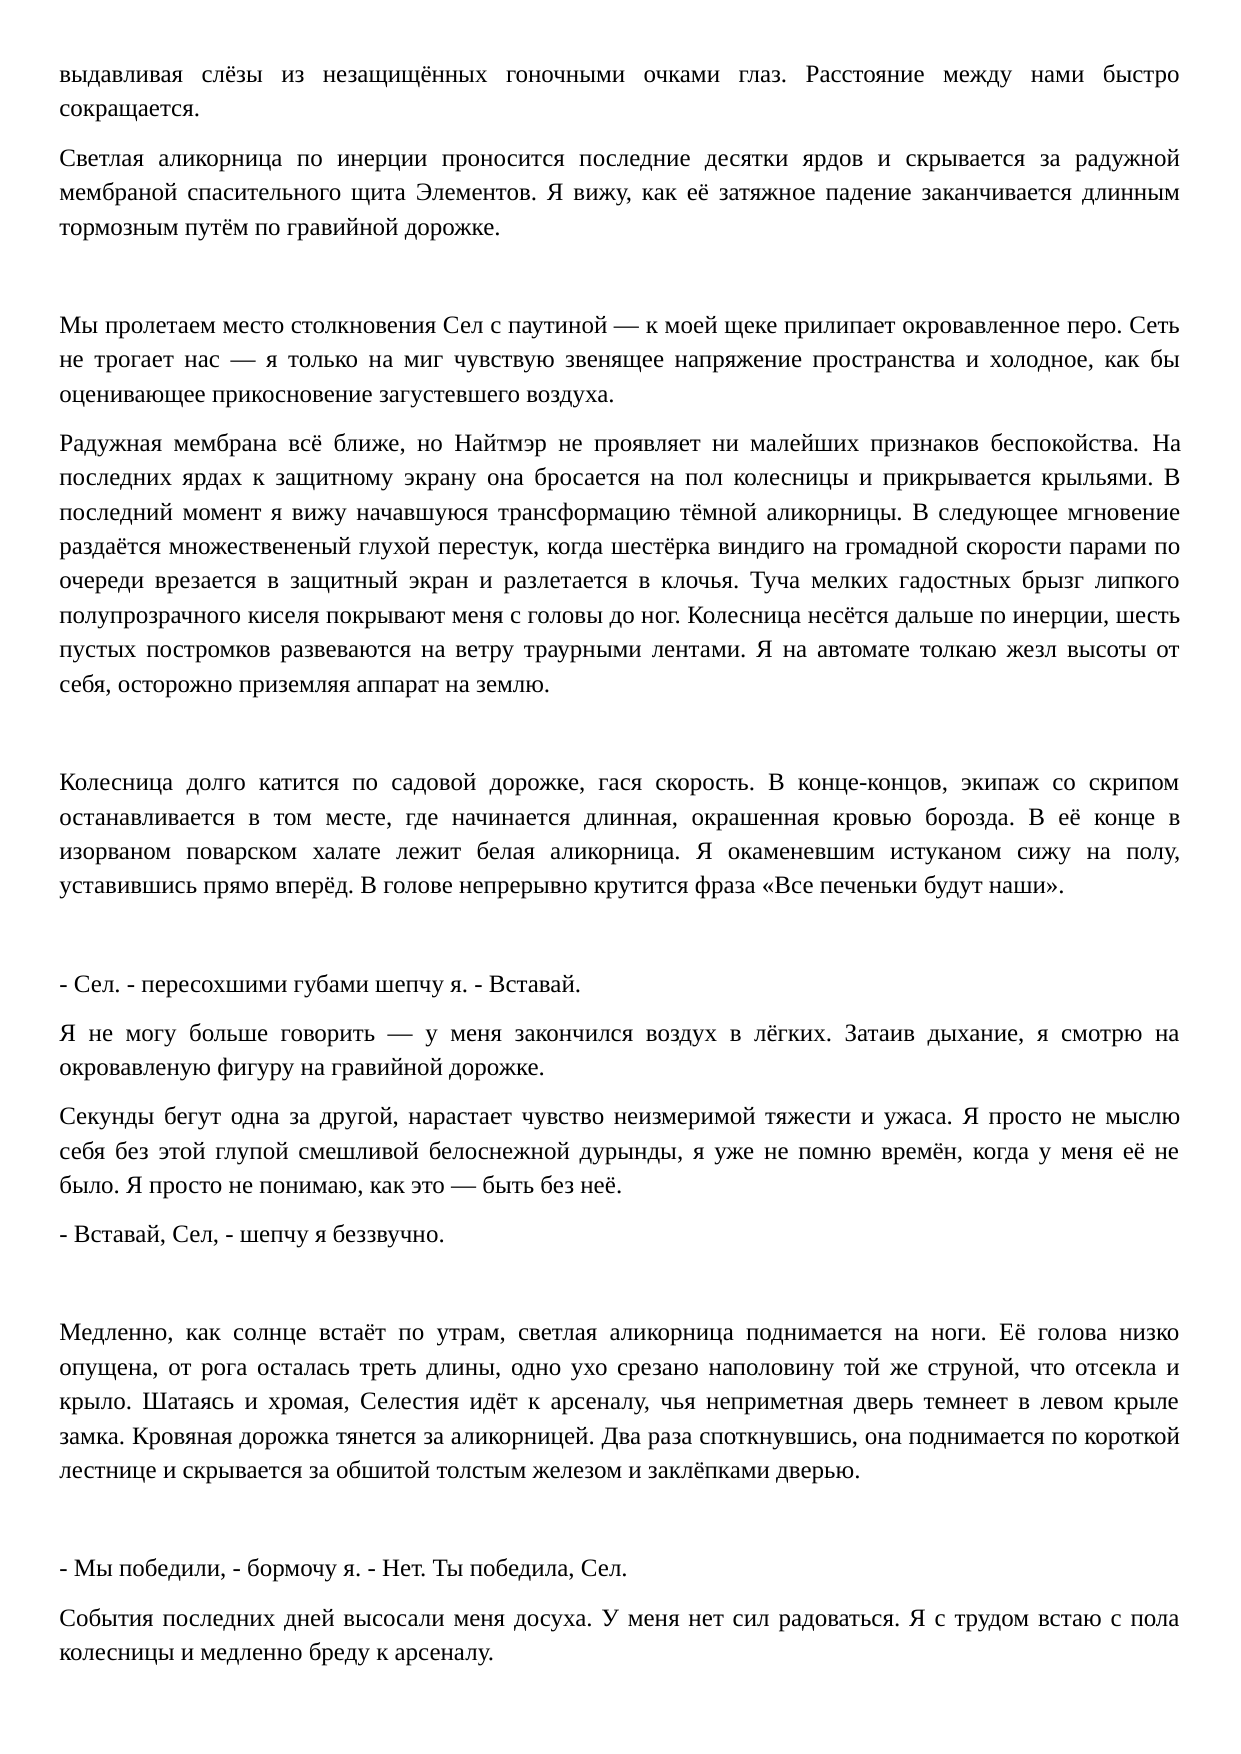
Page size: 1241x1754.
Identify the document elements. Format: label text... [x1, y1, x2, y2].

text Медленно, как солнце встаёт по утрам, светлая аликорница поднимается на ноги. Её голова низко опущена, от рога осталась треть длины, одно ухо срезано наполовину той же струной, что отсекла и крыло. Шатаясь и хромая, Селестия идёт к арсеналу, чья неприметная дверь темнеет в левом крыле замка. Кровяная дорожка тянется за аликорницей. Два раза споткнувшись, она поднимается по короткой лестнице и скрывается за обшитой толстым железом и заклёпками дверью. [59, 1317, 1181, 1484]
text Секунды бегут одна за другой, нарастает чувство неизмеримой тяжести и ужаса. Я просто не мыслю себя без этой глупой смешливой белоснежной дурынды, я уже не помню времён, когда у меня её не было. Я просто не понимаю, как это — быть без неё. [59, 1101, 1181, 1199]
text Я не могу больше говорить — у меня закончился воздух в лёгких. Затаив дыхание, я смотрю на окровавленую фигуру на гравийной дорожке. [59, 1018, 1181, 1081]
text События последних дней высосали меня досуха. У меня нет сил радоваться. Я с трудом встаю с пола колесницы и медленно бреду к арсеналу. [59, 1603, 1181, 1666]
text - Вставай, Сел, - шепчу я беззвучно. [59, 1219, 1181, 1248]
text - Сел. - пересохшими губами шепчу я. - Вставай. [59, 969, 1181, 997]
text Мы пролетаем место столкновения Сел с паутиной — к моей щеке прилипает окровавленное перо. Сеть не трогает нас — я только на миг чувствую звенящее напряжение пространства и холодное, как бы оценивающее прикосновение загустевшего воздуха. [59, 310, 1181, 407]
text Светлая аликорница по инерции проносится последние десятки ярдов и скрывается за радужной мембраной спасительного щита Элементов. Я вижу, как её затяжное падение заканчивается длинным тормозным путём по гравийной дорожке. [59, 143, 1181, 240]
text Колесница долго катится по садовой дорожке, гася скорость. В конце-концов, экипаж со скрипом останавливается в том месте, где начинается длинная, окрашенная кровью борозда. В её конце в изорваном поварском халате лежит белая аликорница. Я окаменевшим истуканом сижу на полу, уставившись прямо вперёд. В голове непрерывно крутится фраза «Все печеньки будут наши». [59, 767, 1181, 899]
text Радужная мембрана всё ближе, но Найтмэр не проявляет ни малейших признаков беспокойства. На последних ярдах к защитному экрану она бросается на пол колесницы и прикрывается крыльями. В последний момент я вижу начавшуюся трансформацию тёмной аликорницы. В следующее мгновение раздаётся множествененый глухой перестук, когда шестёрка виндиго на громадной скорости парами по очереди врезается в защитный экран и разлетается в клочья. Туча мелких гадостных брызг липкого полупрозрачного киселя покрывают меня с головы до ног. Колесница несётся дальше по инерции, шесть пустых постромков развеваются на ветру траурными лентами. Я на автомате толкаю жезл высоты от себя, осторожно приземляя аппарат на землю. [59, 428, 1181, 698]
text выдавливая слёзы из незащищённых гоночными очками глаз. Расстояние между нами быстро сокращается. [59, 59, 1181, 122]
text - Мы победили, - бормочу я. - Нет. Ты победила, Сел. [59, 1553, 1181, 1582]
